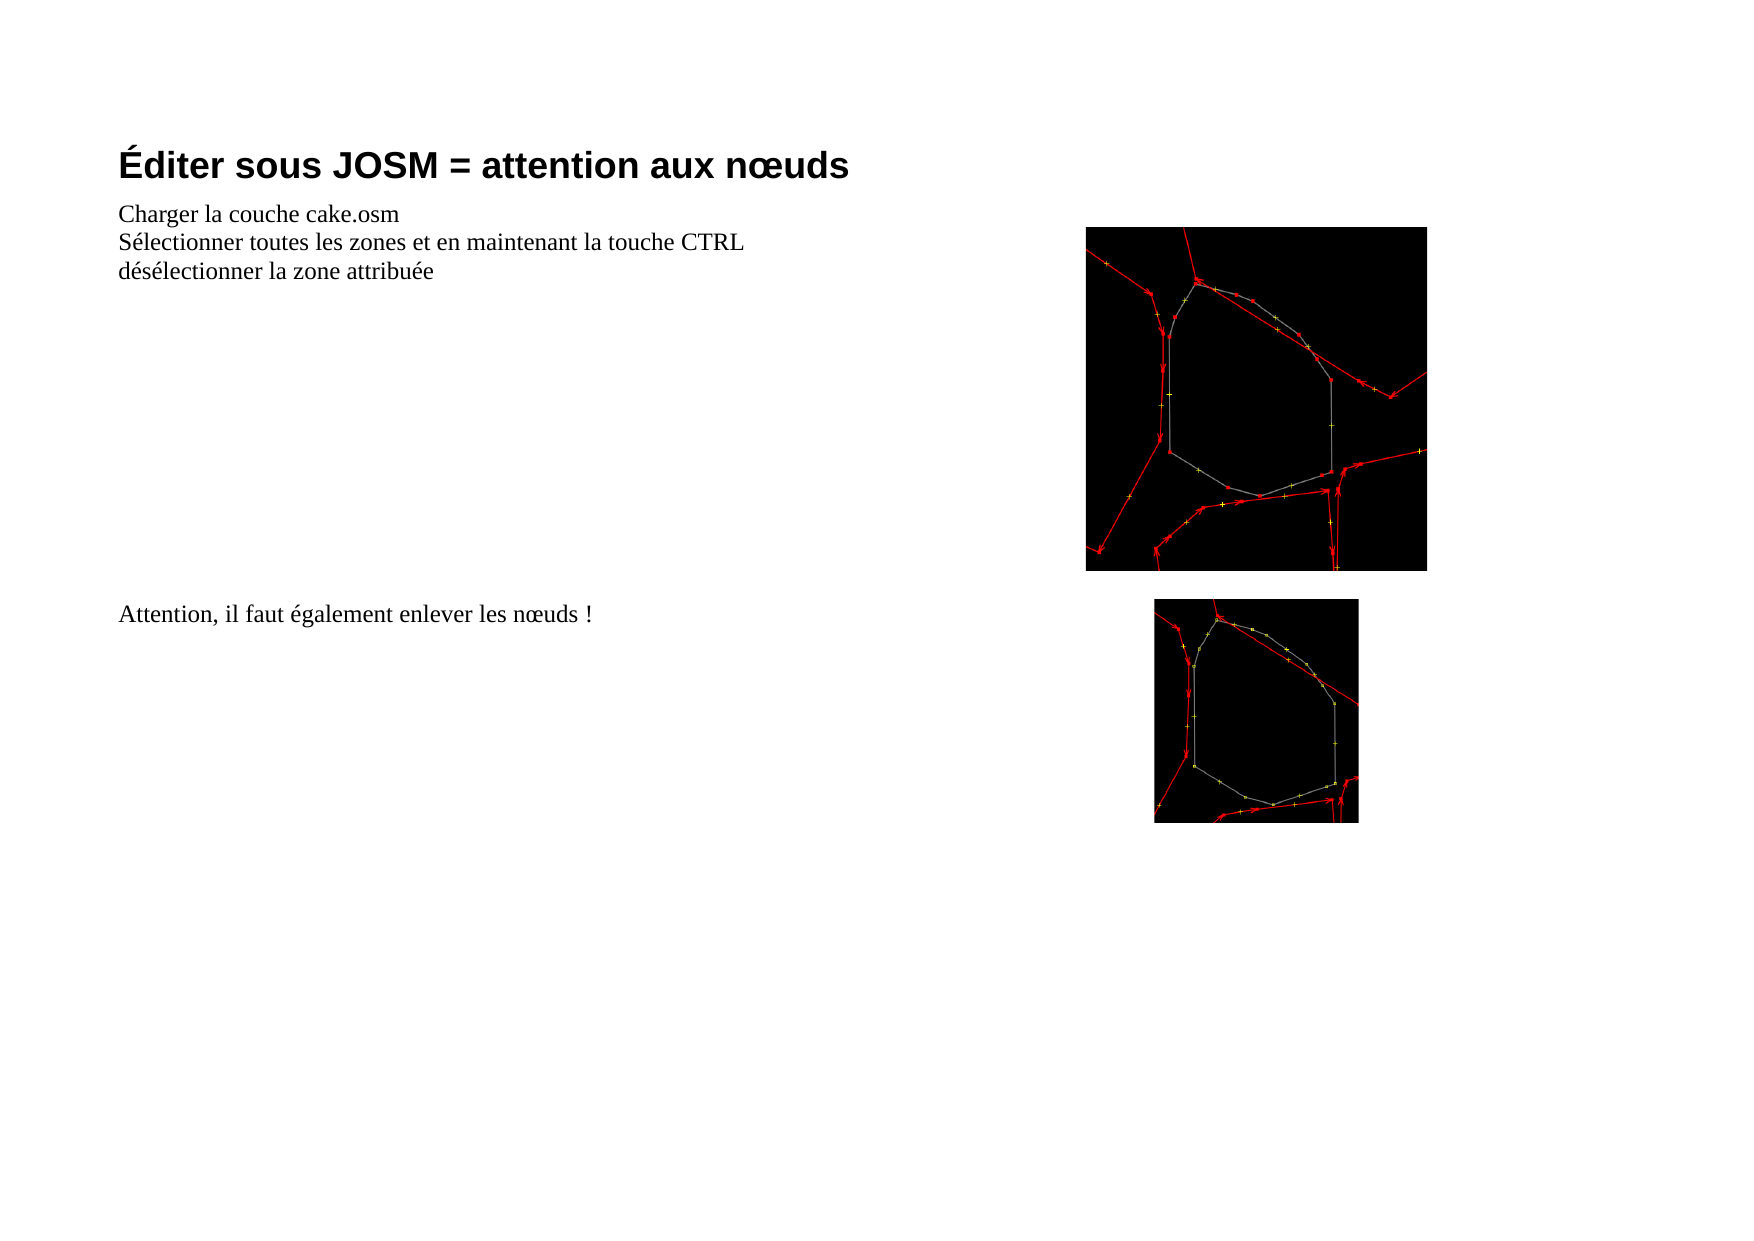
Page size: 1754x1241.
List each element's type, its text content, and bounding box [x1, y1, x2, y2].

picture [1085, 227, 1428, 571]
table_header Charger la couche cake.osm [118, 199, 877, 227]
picture [1154, 599, 1359, 823]
table_header [877, 199, 1636, 227]
table_cell [877, 599, 1636, 852]
table_cell Sélectionner toutes les zones et en maintenant la touche CTRL désélectionner la zone attribuée [118, 228, 877, 599]
table_cell [877, 228, 1636, 599]
subtitle Éditer sous JOSM = attention aux nœuds [118, 143, 1636, 186]
table_cell Attention, il faut également enlever les nœuds ! [118, 599, 877, 852]
